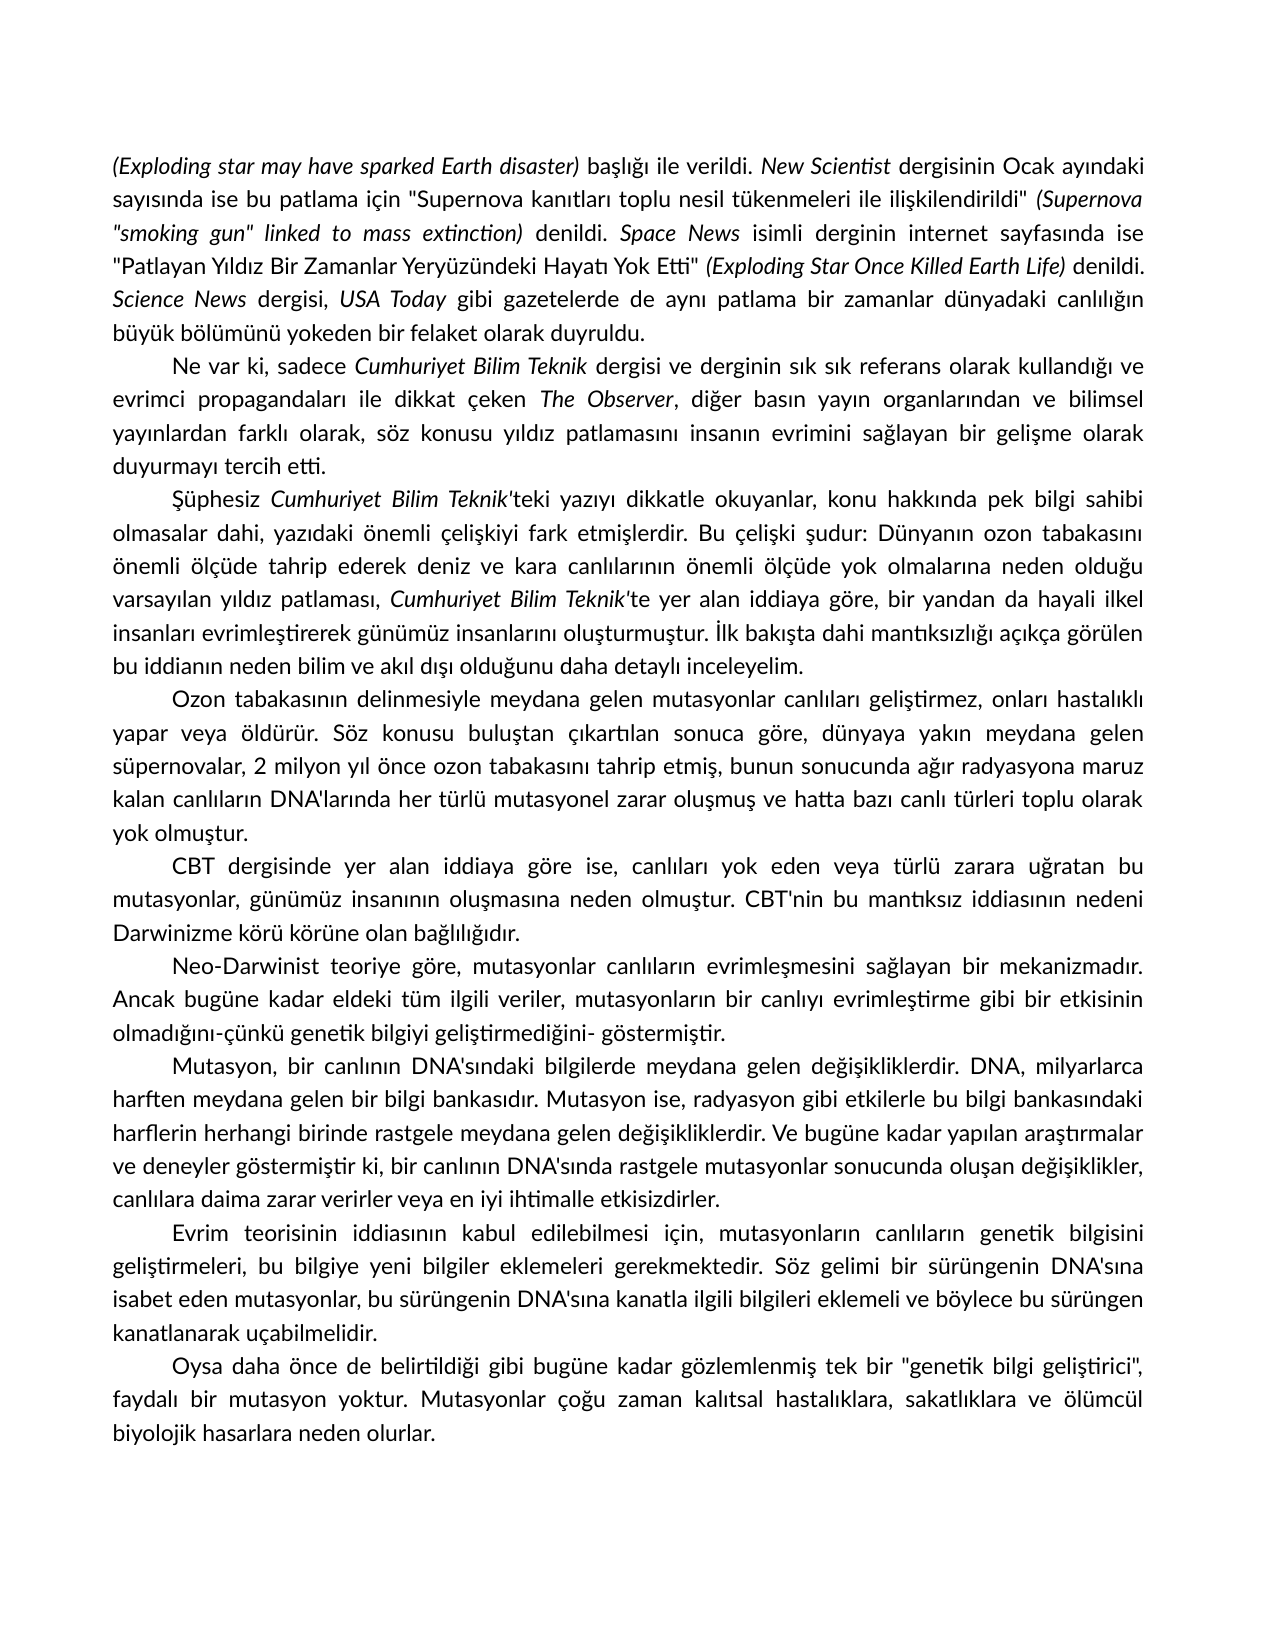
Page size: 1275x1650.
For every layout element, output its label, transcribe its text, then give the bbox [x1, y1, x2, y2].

text Ozon tabakasının delinmesiyle meydana gelen mutasyonlar canlıları geliştirmez, onları hastalıklı yapar veya öldürür. Söz konusu buluştan çıkartılan sonuca göre, dünyaya yakın meydana gelen süpernovalar, 2 milyon yıl önce ozon tabakasını tahrip etmiş, bunun sonucunda ağır radyasyona maruz kalan canlıların DNA'larında her türlü mutasyonel zarar oluşmuş ve hatta bazı canlı türleri toplu olarak yok olmuştur. [112, 681, 1145, 848]
text Ne var ki, sadece Cumhuriyet Bilim Teknik dergisi ve derginin sık sık referans olarak kullandığı ve evrimci propagandaları ile dikkat çeken The Observer, diğer basın yayın organlarından ve bilimsel yayınlardan farklı olarak, söz konusu yıldız patlamasını insanın evrimini sağlayan bir gelişme olarak duyurmayı tercih etti. [112, 348, 1145, 481]
text Mutasyon, bir canlının DNA'sındaki bilgilerde meydana gelen değişikliklerdir. DNA, milyarlarca harften meydana gelen bir bilgi bankasıdır. Mutasyon ise, radyasyon gibi etkilerle bu bilgi bankasındaki harflerin herhangi birinde rastgele meydana gelen değişikliklerdir. Ve bugüne kadar yapılan araştırmalar ve deneyler göstermiştir ki, bir canlının DNA'sında rastgele mutasyonlar sonucunda oluşan değişiklikler, canlılara daima zarar verirler veya en iyi ihtimalle etkisizdirler. [112, 1048, 1145, 1214]
text (Exploding star may have sparked Earth disaster) başlığı ile verildi. New Scientist dergisinin Ocak ayındaki sayısında ise bu patlama için "Supernova kanıtları toplu nesil tükenmeleri ile ilişkilendirildi" (Supernova "smoking gun" linked to mass extinction) denildi. Space News isimli derginin internet sayfasında ise "Patlayan Yıldız Bir Zamanlar Yeryüzündeki Hayatı Yok Etti" (Exploding Star Once Killed Earth Life) denildi. Science News dergisi, USA Today gibi gazetelerde de aynı patlama bir zamanlar dünyadaki canlılığın büyük bölümünü yokeden bir felaket olarak duyruldu. [112, 148, 1145, 348]
text Neo-Darwinist teoriye göre, mutasyonlar canlıların evrimleşmesini sağlayan bir mekanizmadır. Ancak bugüne kadar eldeki tüm ilgili veriler, mutasyonların bir canlıyı evrimleştirme gibi bir etkisinin olmadığını-çünkü genetik bilgiyi geliştirmediğini- göstermiştir. [112, 948, 1145, 1048]
text Evrim teorisinin iddiasının kabul edilebilmesi için, mutasyonların canlıların genetik bilgisini geliştirmeleri, bu bilgiye yeni bilgiler eklemeleri gerekmektedir. Söz gelimi bir sürüngenin DNA'sına isabet eden mutasyonlar, bu sürüngenin DNA'sına kanatla ilgili bilgileri eklemeli ve böylece bu sürüngen kanatlanarak uçabilmelidir. [112, 1214, 1145, 1348]
text CBT dergisinde yer alan iddiaya göre ise, canlıları yok eden veya türlü zarara uğratan bu mutasyonlar, günümüz insanının oluşmasına neden olmuştur. CBT'nin bu mantıksız iddiasının nedeni Darwinizme körü körüne olan bağlılığıdır. [112, 848, 1145, 948]
text Şüphesiz Cumhuriyet Bilim Teknik'teki yazıyı dikkatle okuyanlar, konu hakkında pek bilgi sahibi olmasalar dahi, yazıdaki önemli çelişkiyi fark etmişlerdir. Bu çelişki şudur: Dünyanın ozon tabakasını önemli ölçüde tahrip ederek deniz ve kara canlılarının önemli ölçüde yok olmalarına neden olduğu varsayılan yıldız patlaması, Cumhuriyet Bilim Teknik'te yer alan iddiaya göre, bir yandan da hayali ilkel insanları evrimleştirerek günümüz insanlarını oluşturmuştur. İlk bakışta dahi mantıksızlığı açıkça görülen bu iddianın neden bilim ve akıl dışı olduğunu daha detaylı inceleyelim. [112, 481, 1145, 681]
text Oysa daha önce de belirtildiği gibi bugüne kadar gözlemlenmiş tek bir "genetik bilgi geliştirici", faydalı bir mutasyon yoktur. Mutasyonlar çoğu zaman kalıtsal hastalıklara, sakatlıklara ve ölümcül biyolojik hasarlara neden olurlar. [112, 1348, 1145, 1448]
